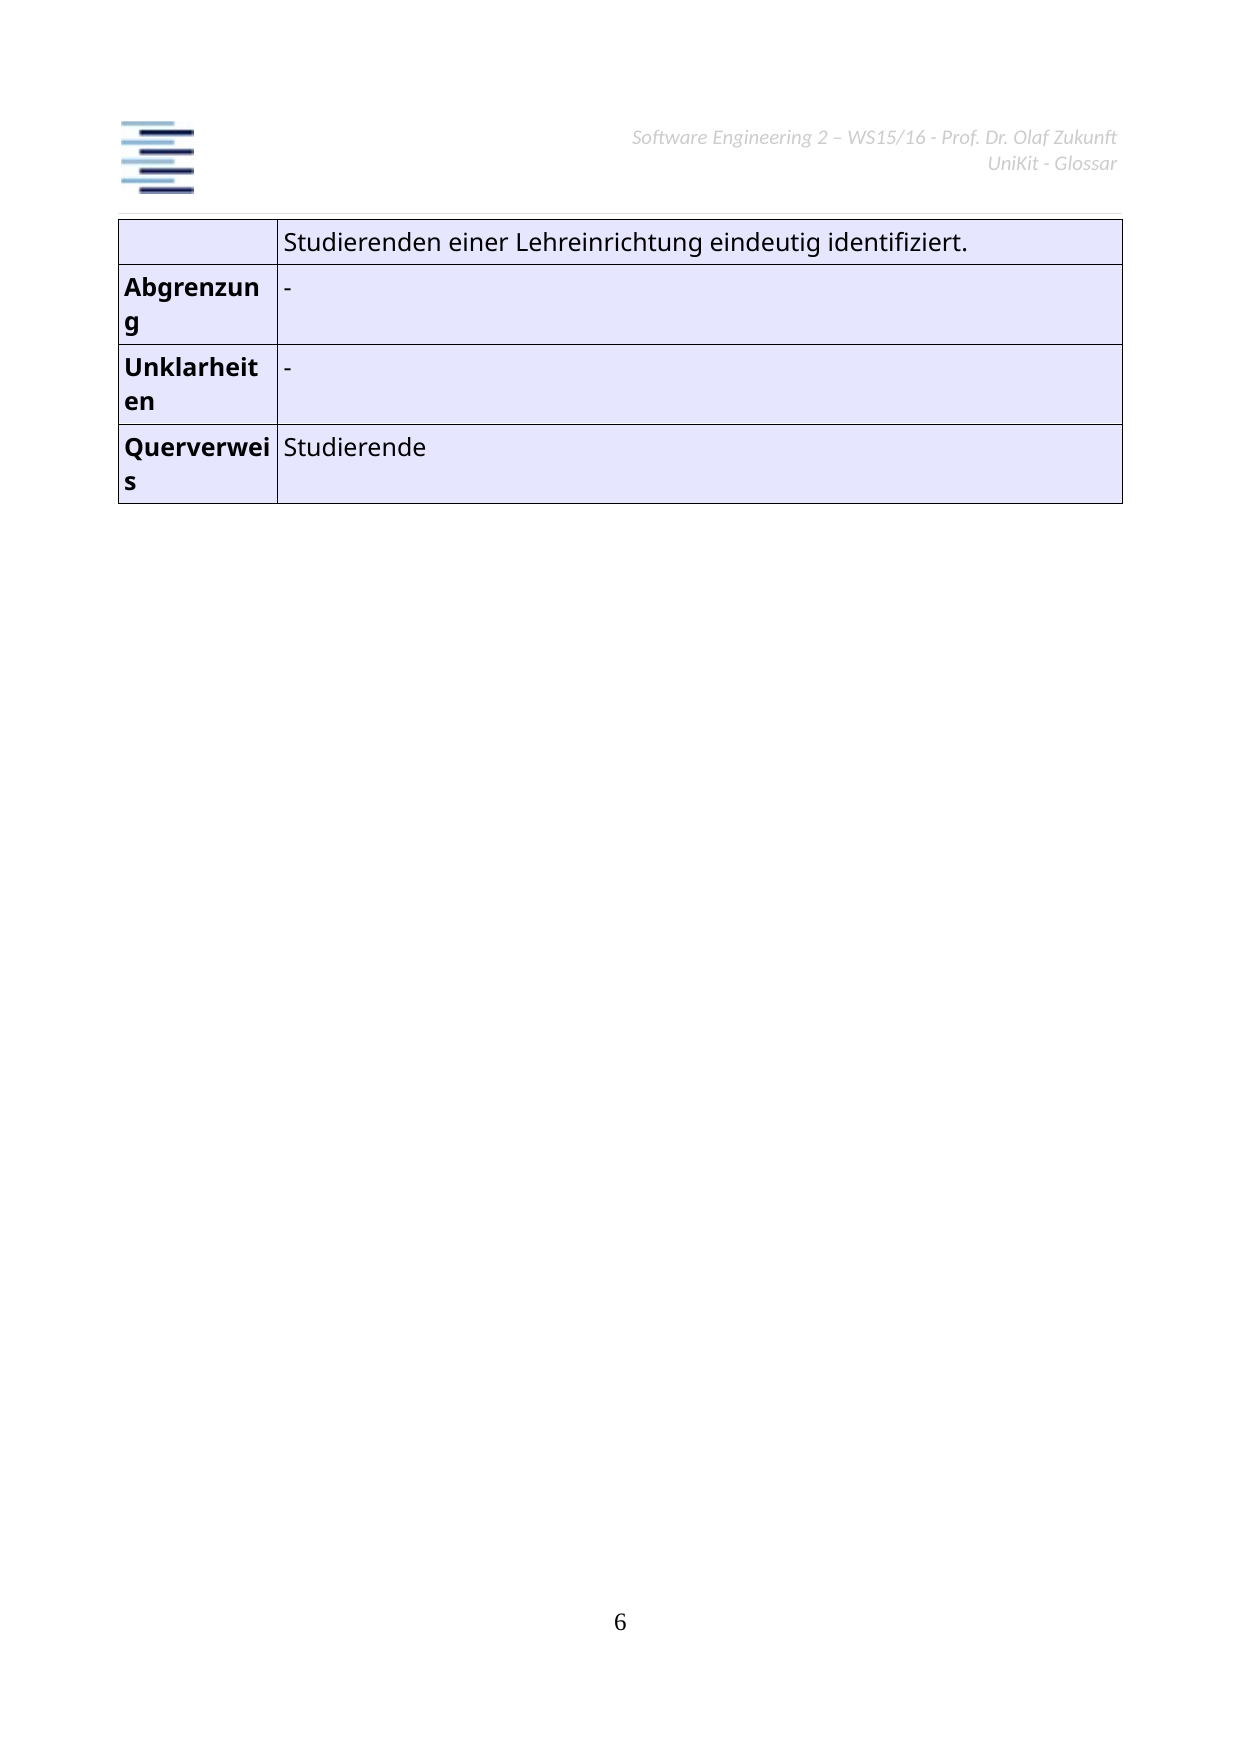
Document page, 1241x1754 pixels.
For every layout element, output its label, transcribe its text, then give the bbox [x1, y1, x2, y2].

table_cell Abgrenzung [119, 265, 277, 344]
table_cell - [278, 345, 1122, 423]
table_cell [119, 220, 277, 264]
table_cell - [278, 265, 1122, 344]
table_cell Studierenden einer Lehreinrichtung eindeutig identifiziert. [278, 220, 1122, 264]
picture [121, 121, 194, 194]
table_cell Unklarheiten [119, 345, 277, 423]
table_cell Querverweis [119, 425, 277, 503]
table_cell Studierende [278, 425, 1122, 503]
